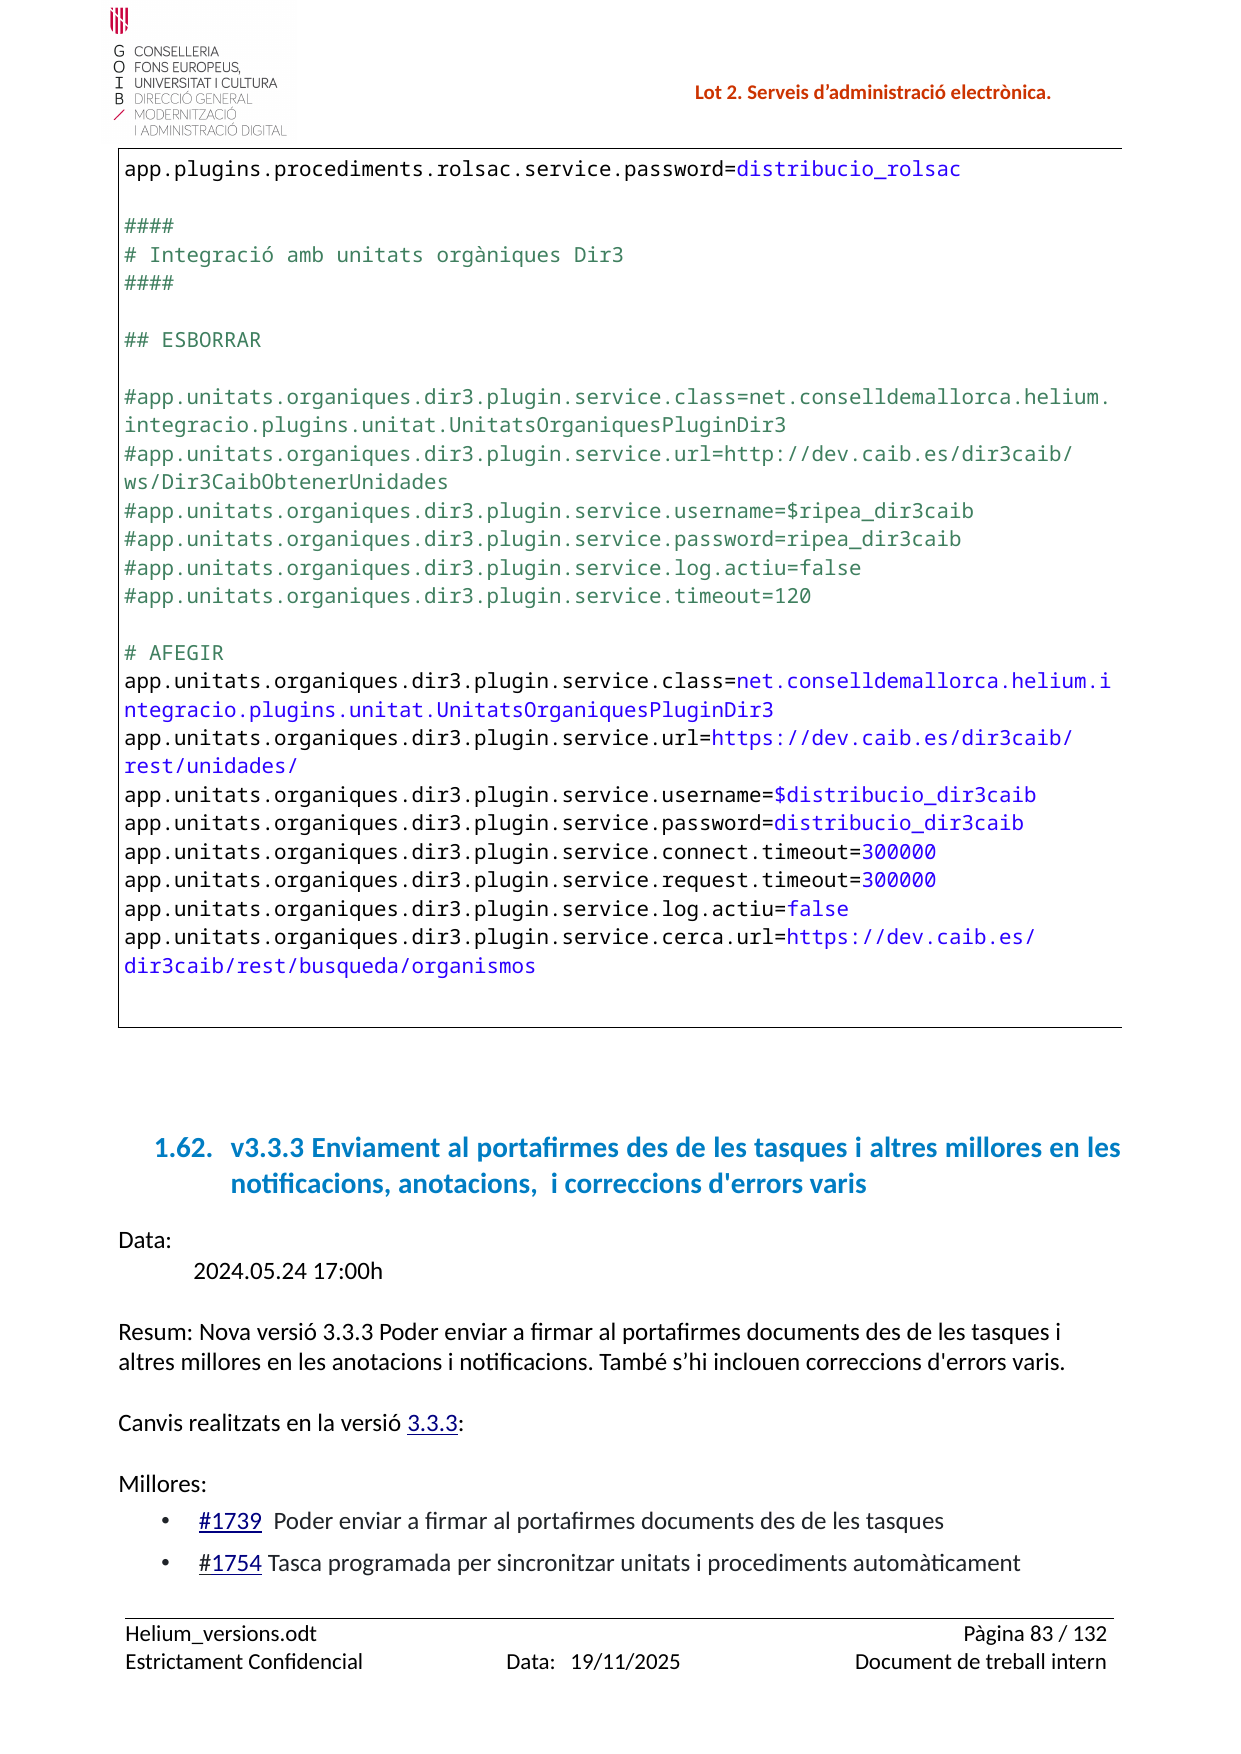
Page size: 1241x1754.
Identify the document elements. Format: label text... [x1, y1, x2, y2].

table_header app.plugins.procediments.rolsac.service.password=distribucio_rolsac #### # Integració amb unitats orgàniques Dir3 #### ## ESBORRAR #app.unitats.organiques.dir3.plugin.service.class=net.conselldemallorca.helium.integracio.plugins.unitat.UnitatsOrganiquesPluginDir3 #app.unitats.organiques.dir3.plugin.service.url=http://dev.caib.es/dir3caib/ws/Dir3CaibObtenerUnidades #app.unitats.organiques.dir3.plugin.service.username=$ripea_dir3caib #app.unitats.organiques.dir3.plugin.service.password=ripea_dir3caib #app.unitats.organiques.dir3.plugin.service.log.actiu=false #app.unitats.organiques.dir3.plugin.service.timeout=120 # AFEGIR app.unitats.organiques.dir3.plugin.service.class=net.conselldemallorca.helium.integracio.plugins.unitat.UnitatsOrganiquesPluginDir3 app.unitats.organiques.dir3.plugin.service.url=https://dev.caib.es/dir3caib/rest/unidades/ app.unitats.organiques.dir3.plugin.service.username=$distribucio_dir3caib app.unitats.organiques.dir3.plugin.service.password=distribucio_dir3caib app.unitats.organiques.dir3.plugin.service.connect.timeout=300000 app.unitats.organiques.dir3.plugin.service.request.timeout=300000 app.unitats.organiques.dir3.plugin.service.log.actiu=false app.unitats.organiques.dir3.plugin.service.cerca.url=https://dev.caib.es/dir3caib/rest/busqueda/organismos [119, 149, 1122, 1027]
text Millores: [118, 1469, 1122, 1499]
text Resum: Nova versió 3.3.3 Poder enviar a firmar al portafirmes documents des de les tasques i altres millores en les anotacions i notificacions. També s’hi inclouen correccions d'errors varis. [118, 1316, 1122, 1377]
text Canvis realitzats en la versió 3.3.3: [118, 1408, 1122, 1438]
text Data: [118, 1224, 1122, 1255]
picture [100, 0, 297, 144]
list #1754 Tasca programada per sincronitzar unitats i procediments automàticament [161, 1547, 1122, 1578]
list #1739 Poder enviar a firmar al portafirmes documents des de les tasques [161, 1505, 1122, 1536]
subtitle v3.3.3 Enviament al portafirmes des de les tasques i altres millores en les notificacions, anotacions, i correccions d'errors varis [153, 1129, 1122, 1201]
text 2024.05.24 17:00h [118, 1255, 1122, 1286]
